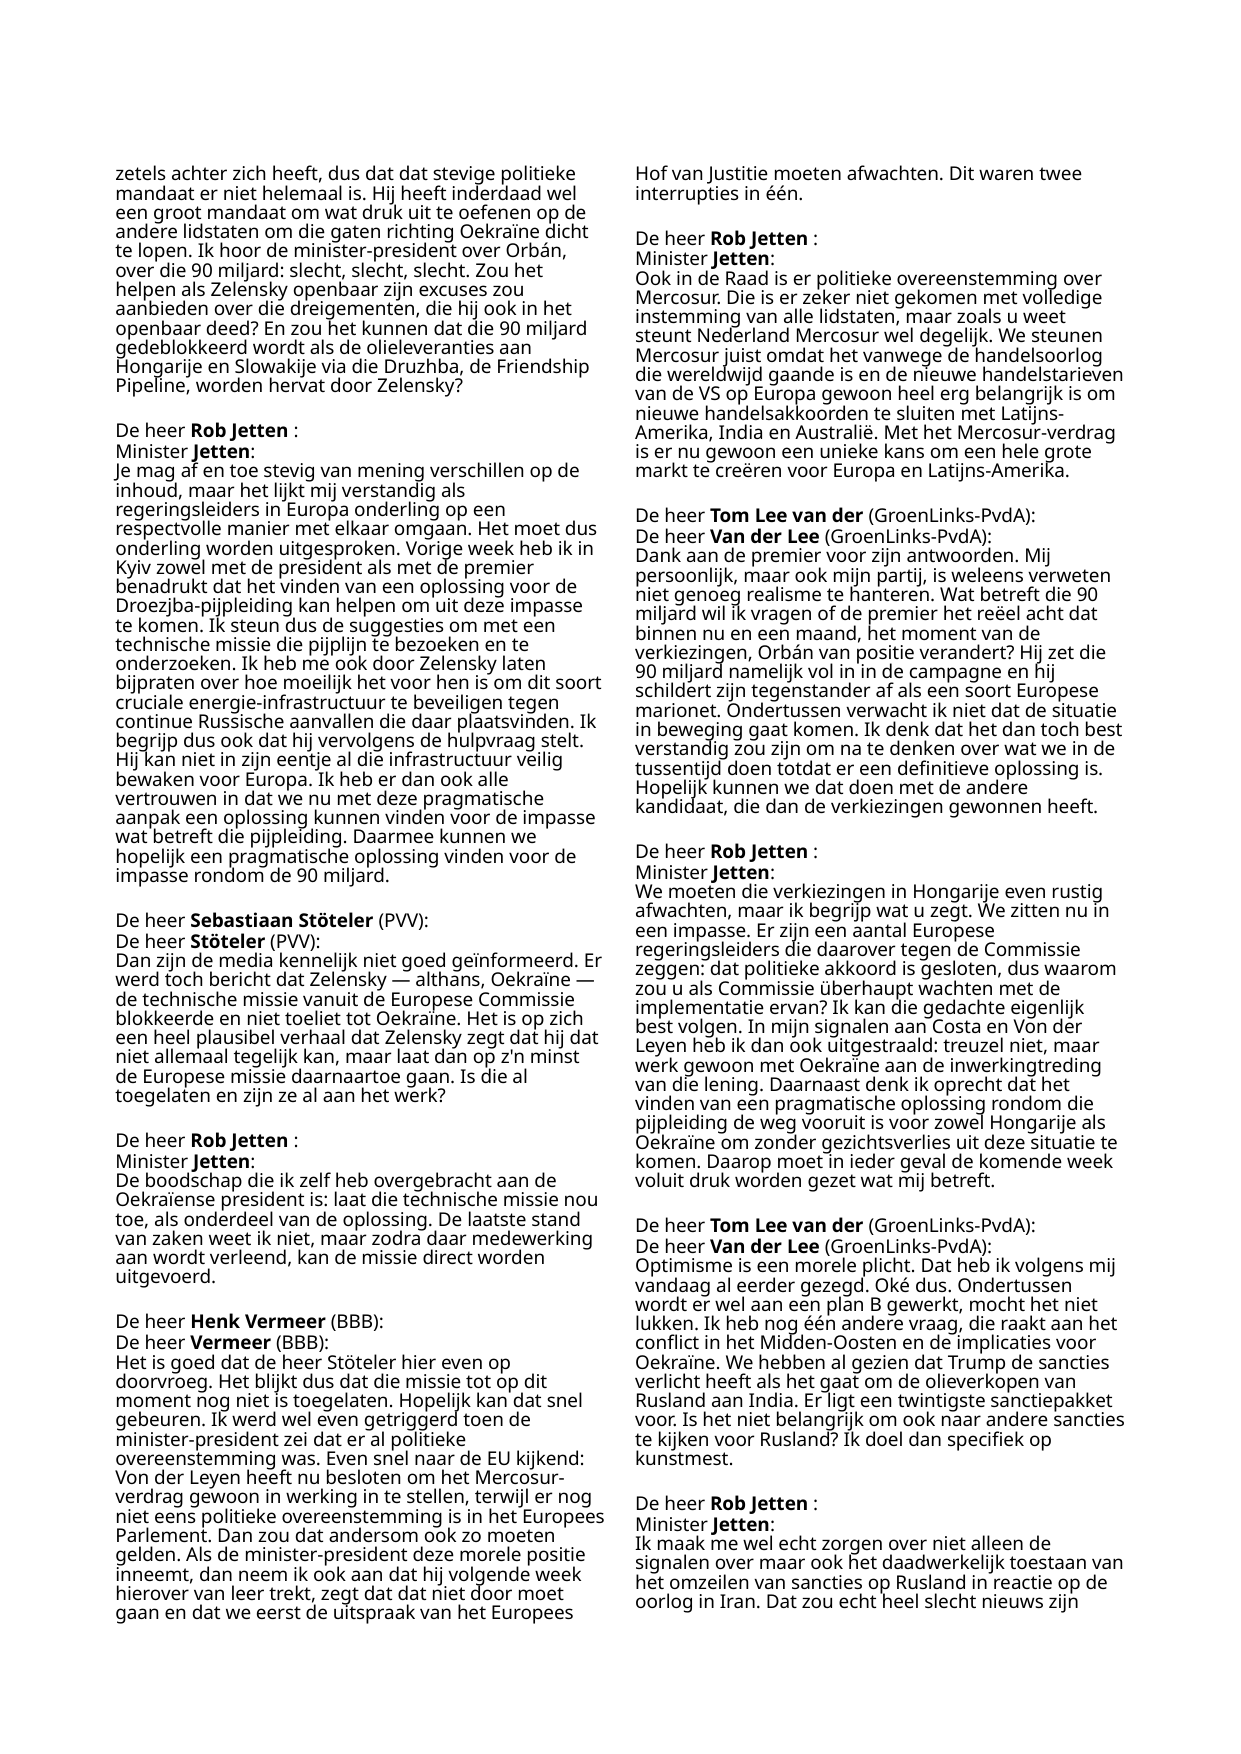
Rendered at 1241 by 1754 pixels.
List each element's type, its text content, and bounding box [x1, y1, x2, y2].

text De heer Van der Lee (GroenLinks-PvdA): [635, 1238, 1125, 1257]
text zetels achter zich heeft, dus dat dat stevige politieke mandaat er niet helemaal is. Hij heeft inderdaad wel een groot mandaat om wat druk uit te oefenen op de andere lidstaten om die gaten richting Oekraïne dicht te lopen. Ik hoor de minister-president over Orbán, over die 90 miljard: slecht, slecht, slecht. Zou het helpen als Zelensky openbaar zijn excuses zou aanbieden over die dreigementen, die hij ook in het openbaar deed? En zou het kunnen dat die 90 miljard gedeblokkeerd wordt als de olieleveranties aan Hongarije en Slowakije via die Druzhba, de Friendship Pipeline, worden hervat door Zelensky? [115, 165, 605, 397]
text Minister Jetten: [635, 1516, 1125, 1535]
text Minister Jetten: [115, 443, 605, 462]
text Optimisme is een morele plicht. Dat heb ik volgens mij vandaag al eerder gezegd. Oké dus. Ondertussen wordt er wel aan een plan B gewerkt, mocht het niet lukken. Ik heb nog één andere vraag, die raakt aan het conflict in het Midden-Oosten en de implicaties voor Oekraïne. We hebben al gezien dat Trump de sancties verlicht heeft als het gaat om de olieverkopen van Rusland aan India. Er ligt een twintigste sanctiepakket voor. Is het niet belangrijk om ook naar andere sancties te kijken voor Rusland? Ik doel dan specifiek op kunstmest. [635, 1257, 1125, 1469]
text Minister Jetten: [115, 1153, 605, 1172]
text Minister Jetten: [635, 250, 1125, 270]
text Hof van Justitie moeten afwachten. Dit waren twee interrupties in één. [635, 165, 1125, 204]
text De heer Rob Jetten : [115, 1127, 605, 1153]
text De heer Tom Lee van der (GroenLinks-PvdA): [635, 1212, 1125, 1238]
text De boodschap die ik zelf heb overgebracht aan de Oekraïense president is: laat die technische missie nou toe, als onderdeel van de oplossing. De laatste stand van zaken weet ik niet, maar zodra daar medewerking aan wordt verleend, kan de missie direct worden uitgevoerd. [115, 1172, 605, 1288]
text De heer Rob Jetten : [635, 1490, 1125, 1516]
text De heer Rob Jetten : [115, 417, 605, 443]
text We moeten die verkiezingen in Hongarije even rustig afwachten, maar ik begrijp wat u zegt. We zitten nu in een impasse. Er zijn een aantal Europese regeringsleiders die daarover tegen de Commissie zeggen: dat politieke akkoord is gesloten, dus waarom zou u als Commissie überhaupt wachten met de implementatie ervan? Ik kan die gedachte eigenlijk best volgen. In mijn signalen aan Costa en Von der Leyen heb ik dan ook uitgestraald: treuzel niet, maar werk gewoon met Oekraïne aan de inwerkingtreding van die lening. Daarnaast denk ik oprecht dat het vinden van een pragmatische oplossing rondom die pijpleiding de weg vooruit is voor zowel Hongarije als Oekraïne om zonder gezichtsverlies uit deze situatie te komen. Daarop moet in ieder geval de komende week voluit druk worden gezet wat mij betreft. [635, 883, 1125, 1191]
text Ik maak me wel echt zorgen over niet alleen de signalen over maar ook het daadwerkelijk toestaan van het omzeilen van sancties op Rusland in reactie op de oorlog in Iran. Dat zou echt heel slecht nieuws zijn [635, 1535, 1125, 1612]
text Dank aan de premier voor zijn antwoorden. Mij persoonlijk, maar ook mijn partij, is weleens verweten niet genoeg realisme te hanteren. Wat betreft die 90 miljard wil ik vragen of de premier het reëel acht dat binnen nu en een maand, het moment van de verkiezingen, Orbán van positie verandert? Hij zet die 90 miljard namelijk vol in in de campagne en hij schildert zijn tegenstander af als een soort Europese marionet. Ondertussen verwacht ik niet dat de situatie in beweging gaat komen. Ik denk dat het dan toch best verstandig zou zijn om na te denken over wat we in de tussentijd doen totdat er een definitieve oplossing is. Hopelijk kunnen we dat doen met de andere kandidaat, die dan de verkiezingen gewonnen heeft. [635, 547, 1125, 817]
text De heer Rob Jetten : [635, 225, 1125, 250]
text Je mag af en toe stevig van mening verschillen op de inhoud, maar het lijkt mij verstandig als regeringsleiders in Europa onderling op een respectvolle manier met elkaar omgaan. Het moet dus onderling worden uitgesproken. Vorige week heb ik in Kyiv zowel met de president als met de premier benadrukt dat het vinden van een oplossing voor de Droezjba-pijpleiding kan helpen om uit deze impasse te komen. Ik steun dus de suggesties om met een technische missie die pijplijn te bezoeken en te onderzoeken. Ik heb me ook door Zelensky laten bijpraten over hoe moeilijk het voor hen is om dit soort cruciale energie-infrastructuur te beveiligen tegen continue Russische aanvallen die daar plaatsvinden. Ik begrijp dus ook dat hij vervolgens de hulpvraag stelt. Hij kan niet in zijn eentje al die infrastructuur veilig bewaken voor Europa. Ik heb er dan ook alle vertrouwen in dat we nu met deze pragmatische aanpak een oplossing kunnen vinden voor de impasse wat betreft die pijpleiding. Daarmee kunnen we hopelijk een pragmatische oplossing vinden voor de impasse rondom de 90 miljard. [115, 462, 605, 886]
text Ook in de Raad is er politieke overeenstemming over Mercosur. Die is er zeker niet gekomen met volledige instemming van alle lidstaten, maar zoals u weet steunt Nederland Mercosur wel degelijk. We steunen Mercosur juist omdat het vanwege de handelsoorlog die wereldwijd gaande is en de nieuwe handelstarieven van de VS op Europa gewoon heel erg belangrijk is om nieuwe handelsakkoorden te sluiten met Latijns-Amerika, India en Australië. Met het Mercosur-verdrag is er nu gewoon een unieke kans om een hele grote markt te creëren voor Europa en Latijns-Amerika. [635, 270, 1125, 482]
text De heer Vermeer (BBB): [115, 1334, 605, 1354]
text De heer Tom Lee van der (GroenLinks-PvdA): [635, 502, 1125, 528]
text De heer Stöteler (PVV): [115, 933, 605, 952]
text De heer Sebastiaan Stöteler (PVV): [115, 907, 605, 933]
text De heer Van der Lee (GroenLinks-PvdA): [635, 528, 1125, 547]
text De heer Rob Jetten : [635, 838, 1125, 864]
text Dan zijn de media kennelijk niet goed geïnformeerd. Er werd toch bericht dat Zelensky — althans, Oekraïne — de technische missie vanuit de Europese Commissie blokkeerde en niet toeliet tot Oekraïne. Het is op zich een heel plausibel verhaal dat Zelensky zegt dat hij dat niet allemaal tegelijk kan, maar laat dan op z'n minst de Europese missie daarnaartoe gaan. Is die al toegelaten en zijn ze al aan het werk? [115, 952, 605, 1106]
text De heer Henk Vermeer (BBB): [115, 1309, 605, 1334]
text Minister Jetten: [635, 864, 1125, 883]
text Het is goed dat de heer Stöteler hier even op doorvroeg. Het blijkt dus dat die missie tot op dit moment nog niet is toegelaten. Hopelijk kan dat snel gebeuren. Ik werd wel even getriggerd toen de minister-president zei dat er al politieke overeenstemming was. Even snel naar de EU kijkend: Von der Leyen heeft nu besloten om het Mercosur-verdrag gewoon in werking in te stellen, terwijl er nog niet eens politieke overeenstemming is in het Europees Parlement. Dan zou dat andersom ook zo moeten gelden. Als de minister-president deze morele positie inneemt, dan neem ik ook aan dat hij volgende week hierover van leer trekt, zegt dat dat niet door moet gaan en dat we eerst de uitspraak van het Europees [115, 1354, 605, 1623]
